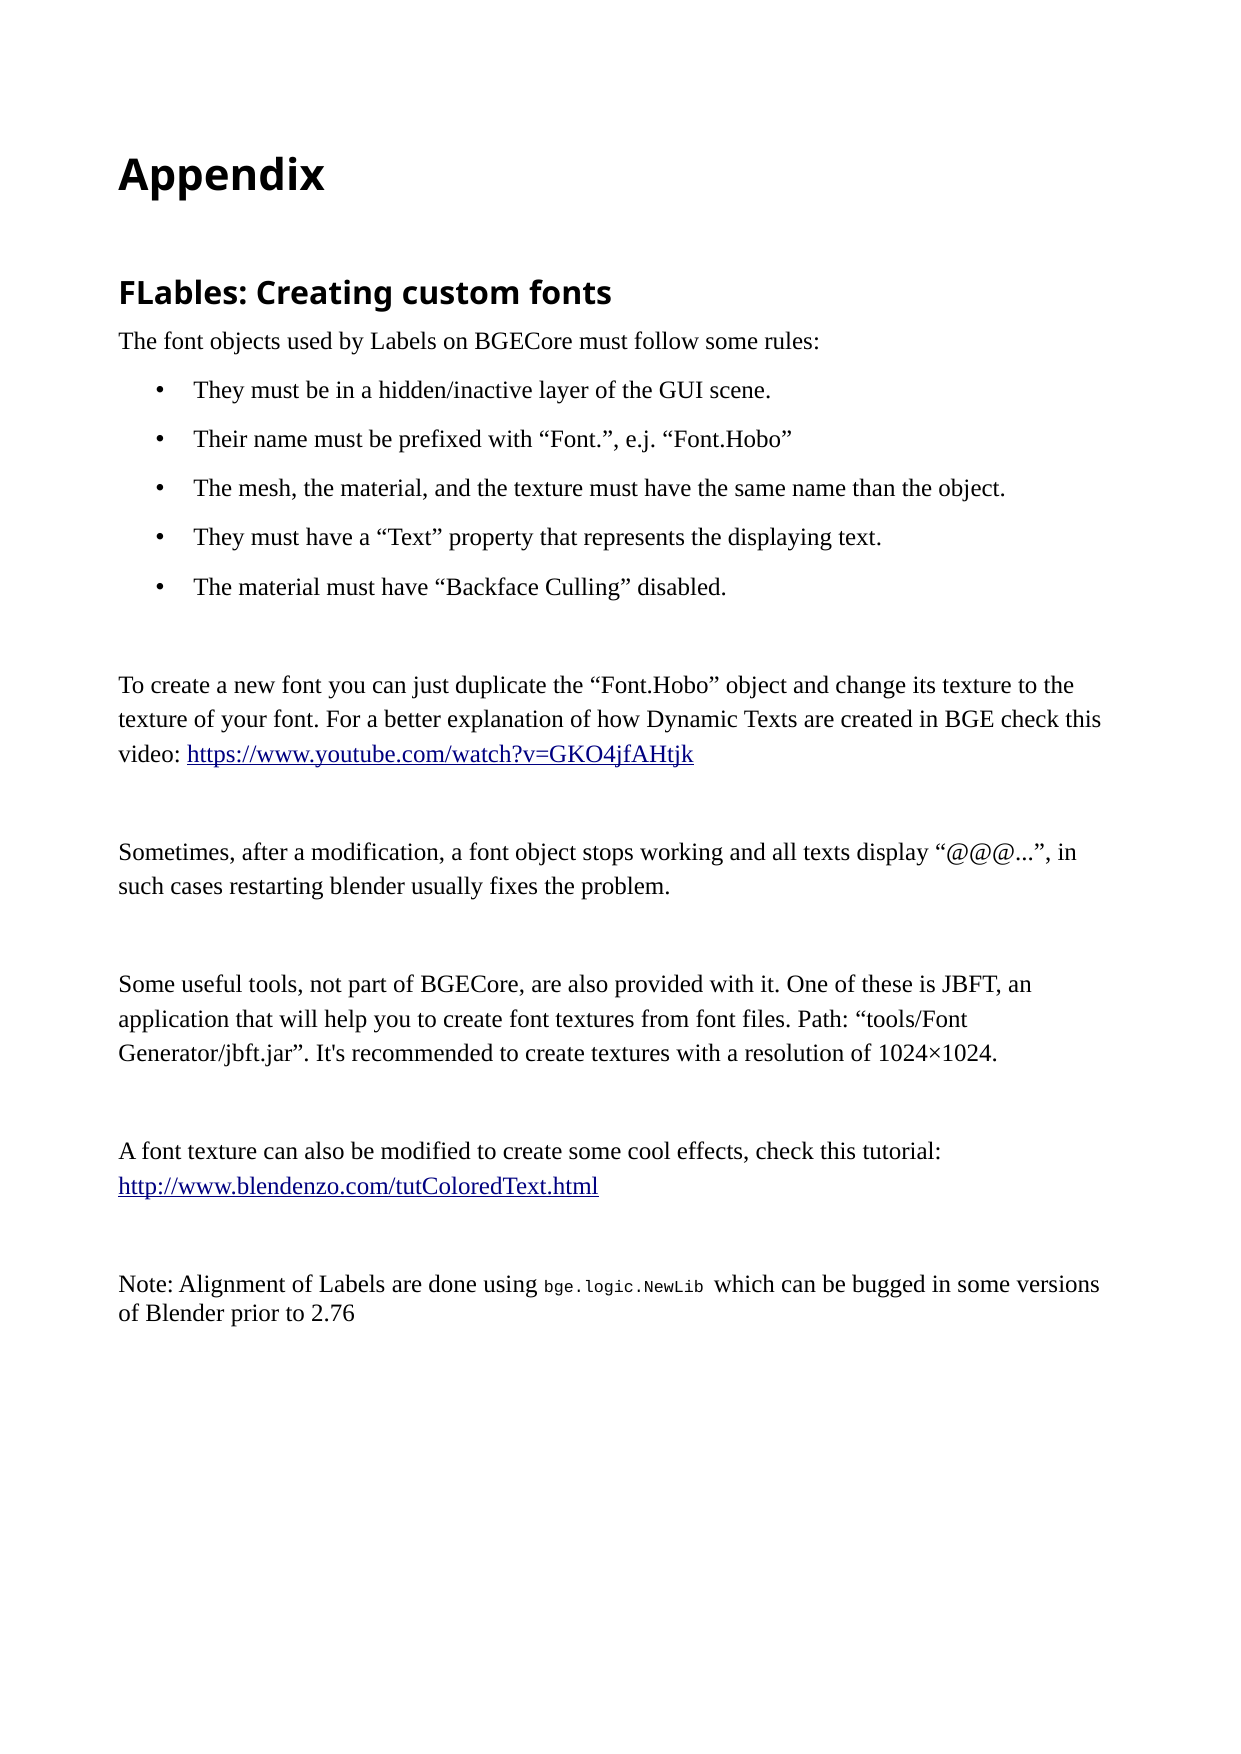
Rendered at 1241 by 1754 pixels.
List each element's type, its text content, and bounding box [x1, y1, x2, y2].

text To create a new font you can just duplicate the “Font.Hobo” object and change its texture to the texture of your font. For a better explanation of how Dynamic Texts are created in BGE check this video: https://www.youtube.com/watch?v=GKO4jfAHtjk [118, 670, 1122, 767]
text Note: Alignment of Labels are done using bge.logic.NewLib which can be bugged in some versions of Blender prior to 2.76 [118, 1269, 1122, 1327]
text A font texture can also be modified to create some cool effects, check this tutorial: http://www.blendenzo.com/tutColoredText.html [118, 1136, 1122, 1200]
text Sometimes, after a modification, a font object stops working and all texts display “@@@...”, in such cases restarting blender usually fixes the problem. [118, 837, 1122, 900]
list Their name must be prefixed with “Font.”, e.j. “Font.Hobo” [156, 424, 1122, 453]
list They must have a “Text” property that represents the displaying text. [156, 522, 1122, 551]
list The material must have “Backface Culling” disabled. [156, 572, 1122, 600]
subtitle Appendix [118, 143, 1122, 203]
subtitle FLables: Creating custom fonts [118, 270, 1122, 314]
text The font objects used by Labels on BGECore must follow some rules: [118, 326, 1122, 355]
list They must be in a hidden/inactive layer of the GUI scene. [156, 375, 1122, 404]
list The mesh, the material, and the texture must have the same name than the object. [156, 473, 1122, 502]
text Some useful tools, not part of BGECore, are also provided with it. One of these is JBFT, an application that will help you to create font textures from font files. Path: “tools/Font Generator/jbft.jar”. It's recommended to create textures with a resolution of 1024×1024. [118, 969, 1122, 1067]
